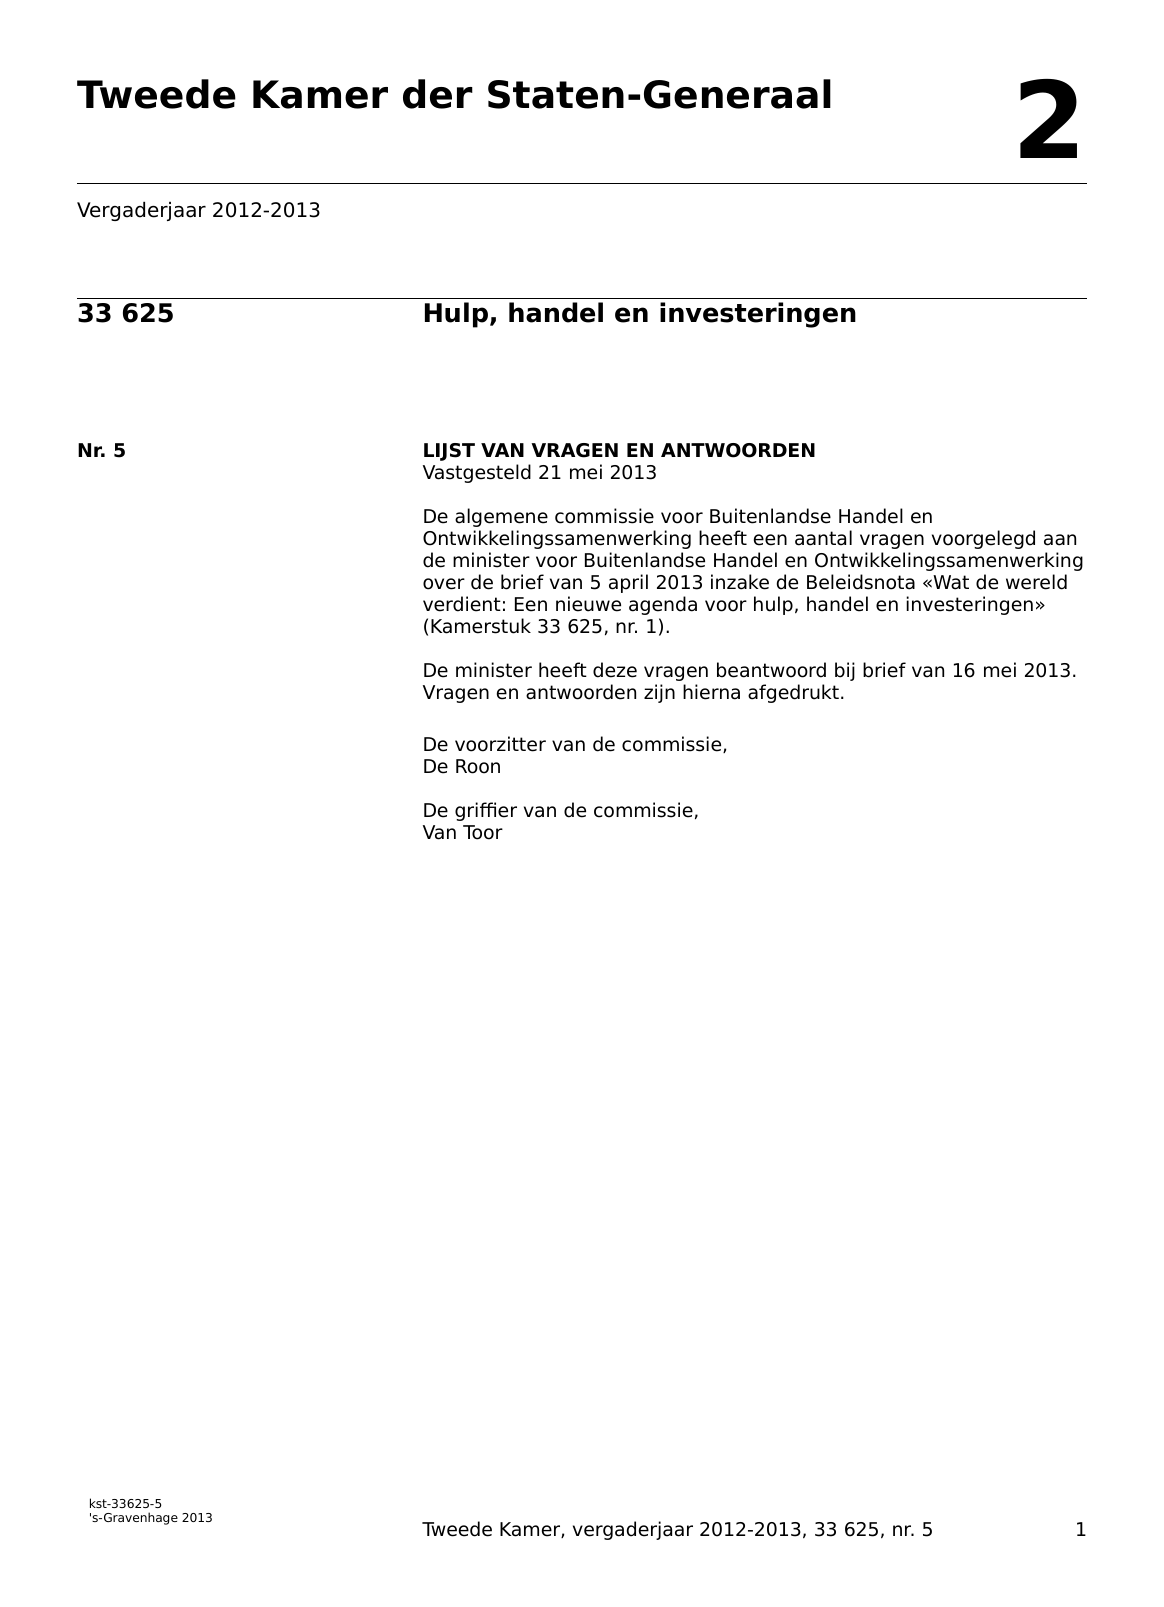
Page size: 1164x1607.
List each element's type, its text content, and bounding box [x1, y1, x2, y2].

subtitle Nr. 5 LIJST VAN VRAGEN EN ANTWOORDEN [77, 440, 1087, 462]
text De algemene commissie voor Buitenlandse Handel en Ontwikkelingssamenwerking heeft een aantal vragen voorgelegd aan de minister voor Buitenlandse Handel en Ontwikkelingssamenwerking over de brief van 5 april 2013 inzake de Beleidsnota «Wat de wereld verdient: Een nieuwe agenda voor hulp, handel en investeringen» (Kamerstuk 33 625, nr. 1). [422, 506, 1087, 638]
text 's-Gravenhage 2013 [88, 1511, 323, 1525]
table_header 2 [886, 59, 1087, 183]
text De minister heeft deze vragen beantwoord bij brief van 16 mei 2013. Vragen en antwoorden zijn hierna afgedrukt. [422, 660, 1087, 704]
table_cell Vergaderjaar 2012-2013 [77, 184, 1087, 298]
subtitle 33 625 Hulp, handel en investeringen [77, 299, 1087, 329]
table_header Tweede Kamer der Staten-Generaal [77, 59, 886, 183]
text De griffier van de commissie, Van Toor [422, 800, 1087, 844]
text kst-33625-5 [88, 1497, 323, 1511]
text De voorzitter van de commissie, De Roon [422, 734, 1087, 778]
text Vastgesteld 21 mei 2013 [422, 462, 1087, 484]
